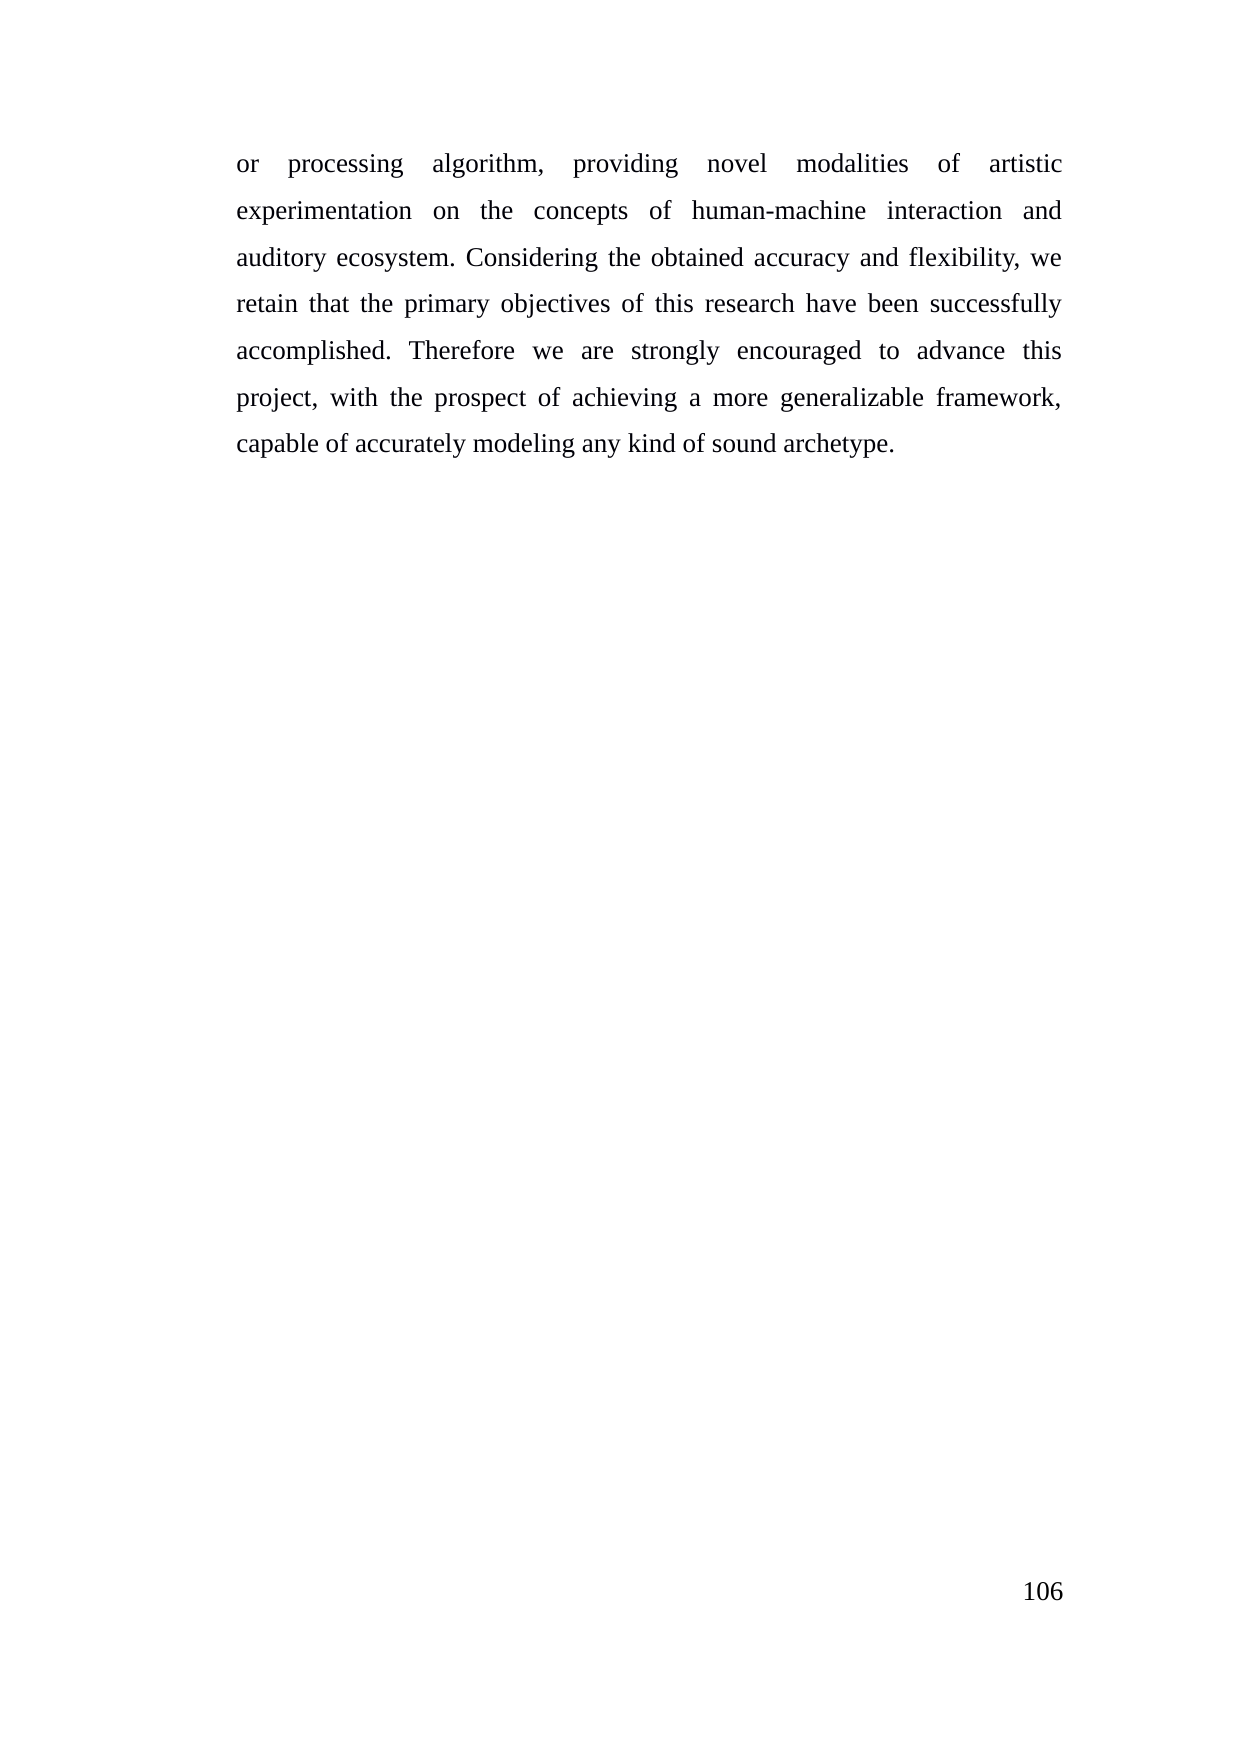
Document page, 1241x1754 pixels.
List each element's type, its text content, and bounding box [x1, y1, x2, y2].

text or processing algorithm, providing novel modalities of artistic experimentation on the concepts of human-machine interaction and auditory ecosystem. Considering the obtained accuracy and flexibility, we retain that the primary objectives of this research have been successfully accomplished. Therefore we are strongly encouraged to advance this project, with the prospect of achieving a more generalizable framework, capable of accurately modeling any kind of sound archetype. [236, 148, 1063, 459]
